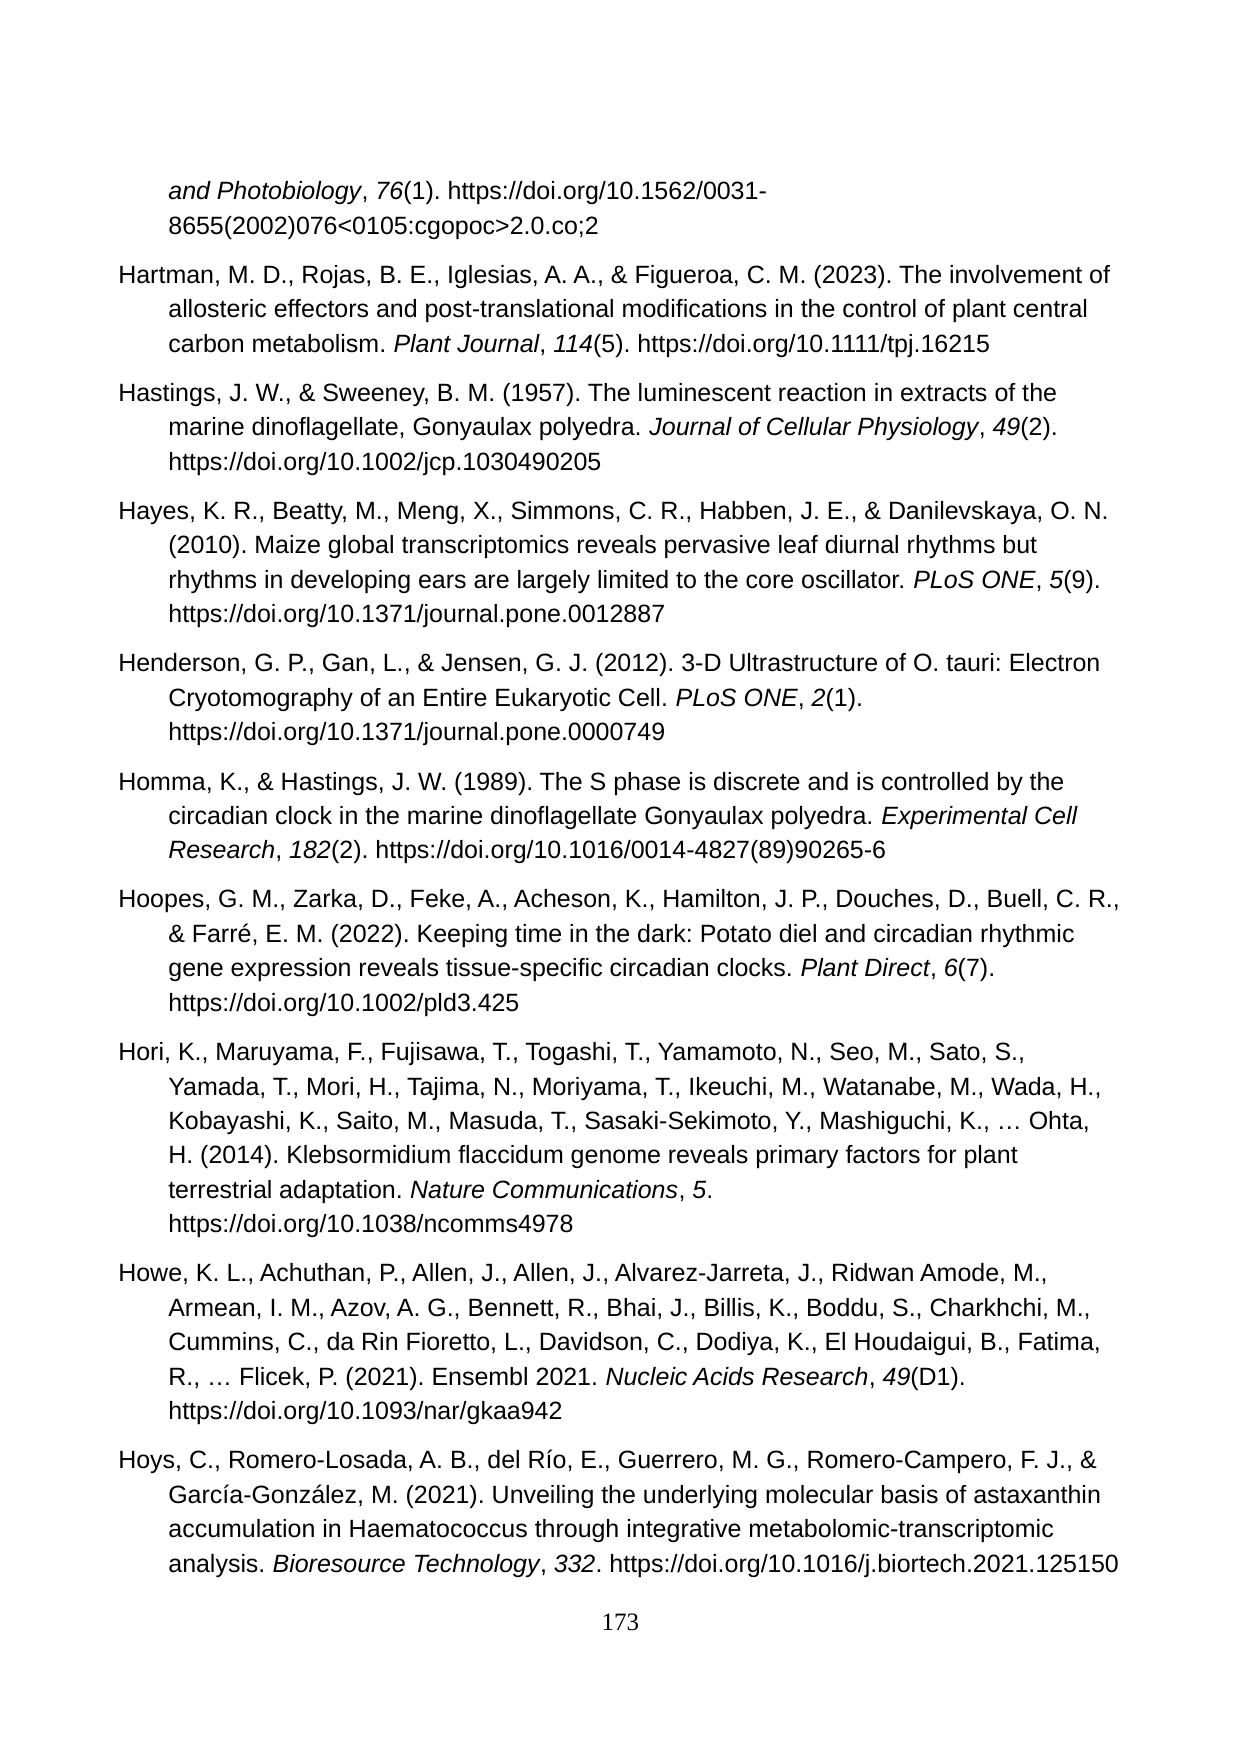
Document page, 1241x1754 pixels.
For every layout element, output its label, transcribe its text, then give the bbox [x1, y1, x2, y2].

text Hoys, C., Romero-Losada, A. B., del Río, E., Guerrero, M. G., Romero-Campero, F. J., & García-González, M. (2021). Unveiling the underlying molecular basis of astaxanthin accumulation in Haematococcus through integrative metabolomic-transcriptomic analysis. Bioresource Technology, 332. https://doi.org/10.1016/j.biortech.2021.125150 [118, 1445, 1122, 1578]
text Homma, K., & Hastings, J. W. (1989). The S phase is discrete and is controlled by the circadian clock in the marine dinoflagellate Gonyaulax polyedra. Experimental Cell Research, 182(2). https://doi.org/10.1016/0014-4827(89)90265-6 [118, 766, 1122, 864]
text Hayes, K. R., Beatty, M., Meng, X., Simmons, C. R., Habben, J. E., & Danilevskaya, O. N. (2010). Maize global transcriptomics reveals pervasive leaf diurnal rhythms but rhythms in developing ears are largely limited to the core oscillator. PLoS ONE, 5(9). https://doi.org/10.1371/journal.pone.0012887 [118, 496, 1122, 628]
text Hastings, J. W., & Sweeney, B. M. (1957). The luminescent reaction in extracts of the marine dinoflagellate, Gonyaulax polyedra. Journal of Cellular Physiology, 49(2). https://doi.org/10.1002/jcp.1030490205 [118, 378, 1122, 476]
text Hoopes, G. M., Zarka, D., Feke, A., Acheson, K., Hamilton, J. P., Douches, D., Buell, C. R., & Farré, E. M. (2022). Keeping time in the dark: Potato diel and circadian rhythmic gene expression reveals tissue-specific circadian clocks. Plant Direct, 6(7). https://doi.org/10.1002/pld3.425 [118, 884, 1122, 1017]
text Hartman, M. D., Rojas, B. E., Iglesias, A. A., & Figueroa, C. M. (2023). The involvement of allosteric effectors and post-translational modifications in the control of plant central carbon metabolism. Plant Journal, 114(5). https://doi.org/10.1111/tpj.16215 [118, 260, 1122, 358]
text Henderson, G. P., Gan, L., & Jensen, G. J. (2012). 3-D Ultrastructure of O. tauri: Electron Cryotomography of an Entire Eukaryotic Cell. PLoS ONE, 2(1). https://doi.org/10.1371/journal.pone.0000749 [118, 648, 1122, 746]
text Howe, K. L., Achuthan, P., Allen, J., Allen, J., Alvarez-Jarreta, J., Ridwan Amode, M., Armean, I. M., Azov, A. G., Bennett, R., Bhai, J., Billis, K., Boddu, S., Charkhchi, M., Cummins, C., da Rin Fioretto, L., Davidson, C., Dodiya, K., El Houdaigui, B., Fatima, R., … Flicek, P. (2021). Ensembl 2021. Nucleic Acids Research, 49(D1). https://doi.org/10.1093/nar/gkaa942 [118, 1258, 1122, 1425]
text Hori, K., Maruyama, F., Fujisawa, T., Togashi, T., Yamamoto, N., Seo, M., Sato, S., Yamada, T., Mori, H., Tajima, N., Moriyama, T., Ikeuchi, M., Watanabe, M., Wada, H., Kobayashi, K., Saito, M., Masuda, T., Sasaki-Sekimoto, Y., Mashiguchi, K., … Ohta, H. (2014). Klebsormidium flaccidum genome reveals primary factors for plant terrestrial adaptation. Nature Communications, 5. https://doi.org/10.1038/ncomms4978 [118, 1037, 1122, 1238]
text and Photobiology, 76(1). https://doi.org/10.1562/0031-8655(2002)076<0105:cgopoc>2.0.co;2 [118, 176, 1122, 239]
